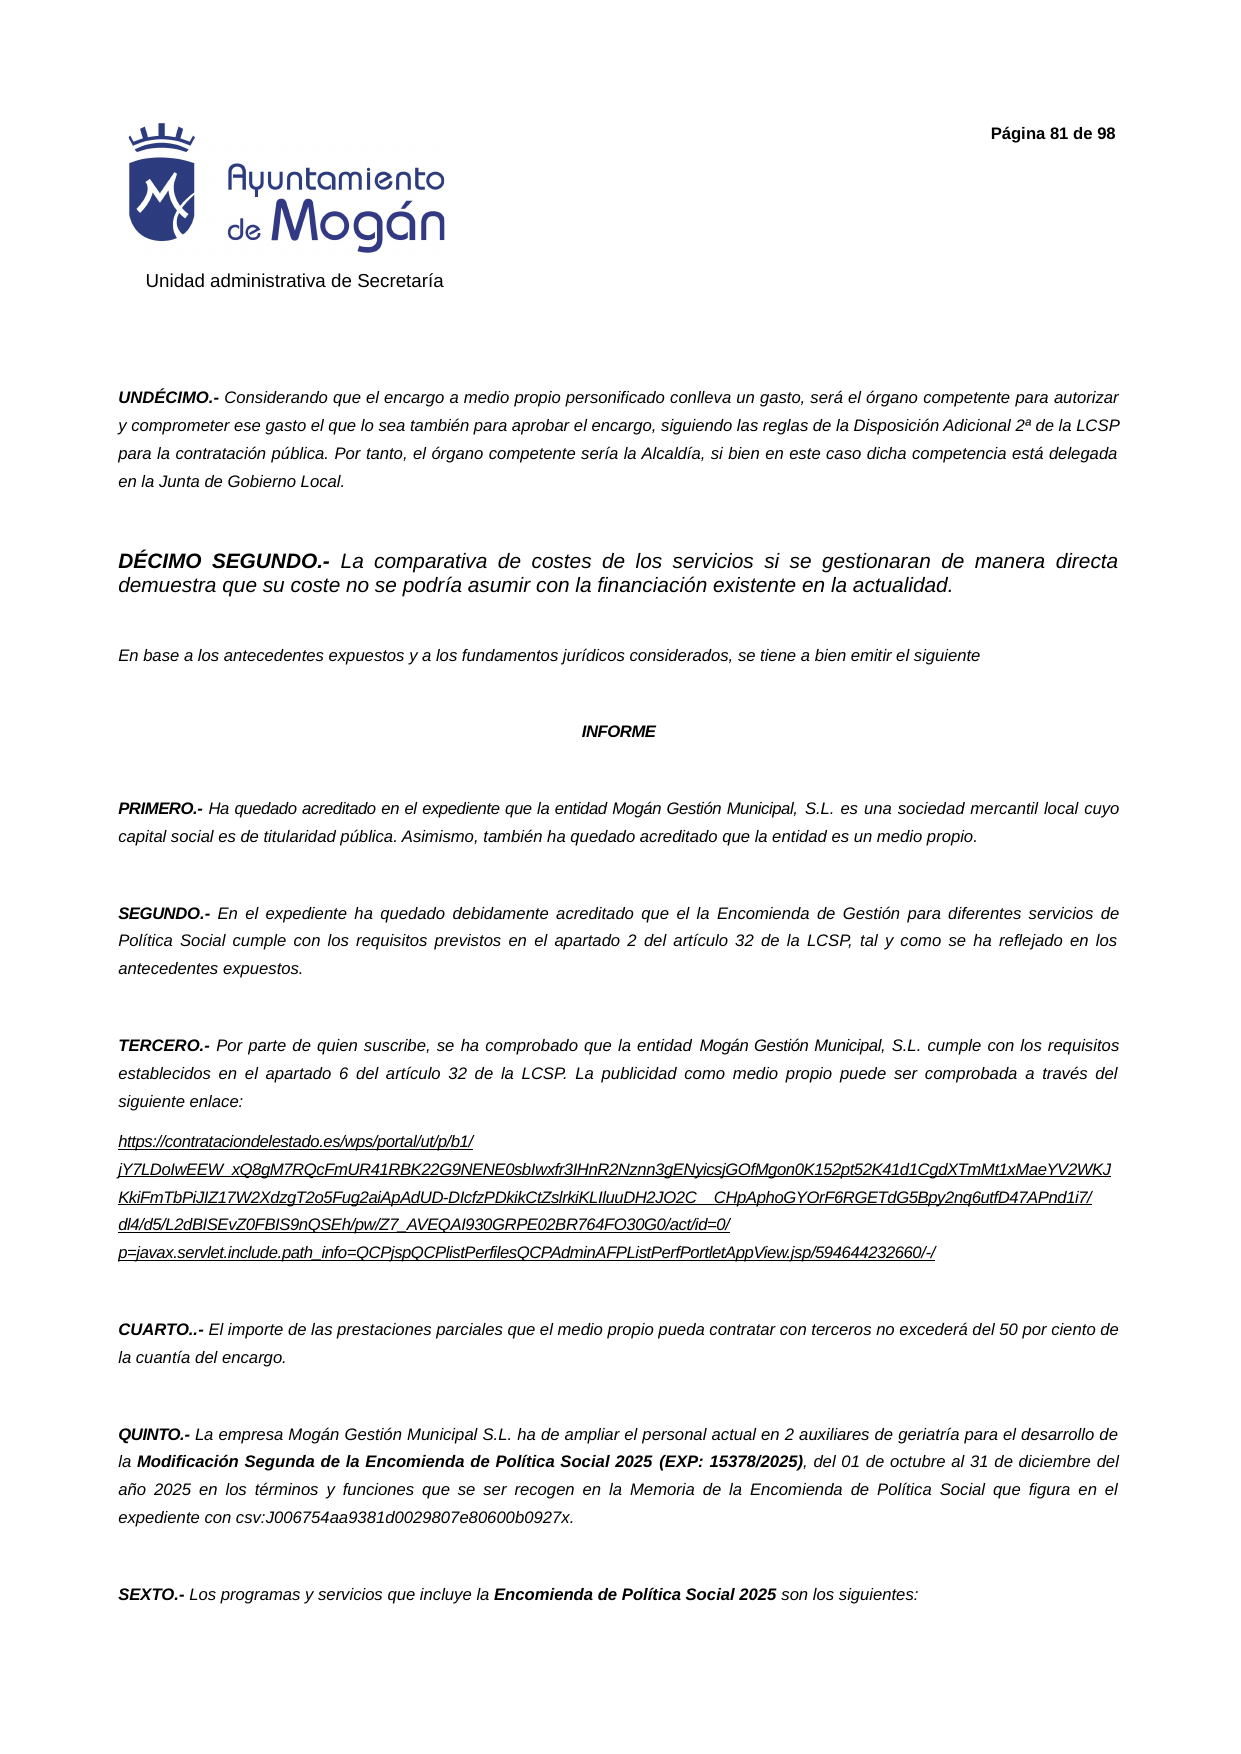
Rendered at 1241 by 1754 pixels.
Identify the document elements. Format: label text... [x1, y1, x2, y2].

text https://contrataciondelestado.es/wps/portal/ut/p/b1/jY7LDoIwEEW_xQ8gM7RQcFmUR41RBK22G9NENE0sbIwxfr3IHnR2Nznn3gENyicsjGOfMgon0K152pt52K41d1CgdXTmMt1xMaeYV2WKJKkiFmTbPiJIZ17W2XdzgT2o5Fug2aiApAdUD-DIcfzPDkikCtZslrkiKLIluuDH2JO2C__CHpAphoGYOrF6RGETdG5Bpy2nq6utfD47APnd1i7/dl4/d5/L2dBISEvZ0FBIS9nQSEh/pw/Z7_AVEQAI930GRPE02BR764FO30G0/act/id=0/p=javax.servlet.include.path_info=QCPjspQCPlistPerfilesQCPAdminAFPListPerfPortletAppView.jsp/594644232660/-/ [118, 1132, 1122, 1271]
text SEXTO.- Los programas y servicios que incluye la Encomienda de Política Social 2025 son los siguientes: [118, 1585, 1122, 1612]
text En base a los antecedentes expuestos y a los fundamentos jurídicos considerados, se tiene a bien emitir el siguiente [118, 645, 1122, 673]
text CUARTO..- El importe de las prestaciones parciales que el medio propio pueda contratar con terceros no excederá del 50 por ciento de la cuantía del encargo. [118, 1320, 1122, 1376]
text INFORME [118, 722, 1122, 750]
text UNDÉCIMO.- Considerando que el encargo a medio propio personificado conlleva un gasto, será el órgano competente para autorizar y comprometer ese gasto el que lo sea también para aprobar el encargo, siguiendo las reglas de la Disposición Adicional 2ª de la LCSP para la contratación pública. Por tanto, el órgano competente sería la Alcaldía, si bien en este caso dicha competencia está delegada en la Junta de Gobierno Local. [118, 388, 1122, 499]
text TERCERO.- Por parte de quien suscribe, se ha comprobado que la entidad Mogán Gestión Municipal, S.L. cumple con los requisitos establecidos en el apartado 6 del artículo 32 de la LCSP. La publicidad como medio propio puede ser comprobada a través del siguiente enlace: [118, 1036, 1122, 1119]
text QUINTO.- La empresa Mogán Gestión Municipal S.L. ha de ampliar el personal actual en 2 auxiliares de geriatría para el desarrollo de la Modificación Segunda de la Encomienda de Política Social 2025 (EXP: 15378/2025), del 01 de octubre al 31 de diciembre del año 2025 en los términos y funciones que se ser recogen en la Memoria de la Encomienda de Política Social que figura en el expediente con csv:J006754aa9381d0029807e80600b0927x. [118, 1424, 1122, 1536]
text PRIMERO.- Ha quedado acreditado en el expediente que la entidad Mogán Gestión Municipal, S.L. es una sociedad mercantil local cuyo capital social es de titularidad pública. Asimismo, también ha quedado acreditado que la entidad es un medio propio. [118, 799, 1122, 854]
picture [128, 123, 445, 259]
text SEGUNDO.- En el expediente ha quedado debidamente acreditado que el la Encomienda de Gestión para diferentes servicios de Política Social cumple con los requisitos previstos en el apartado 2 del artículo 32 de la LCSP, tal y como se ha reflejado en los antecedentes expuestos. [118, 903, 1122, 987]
text DÉCIMO SEGUNDO.- La comparativa de costes de los servicios si se gestionaran de manera directa demuestra que su coste no se podría asumir con la financiación existente en la actualidad. [118, 548, 1122, 596]
